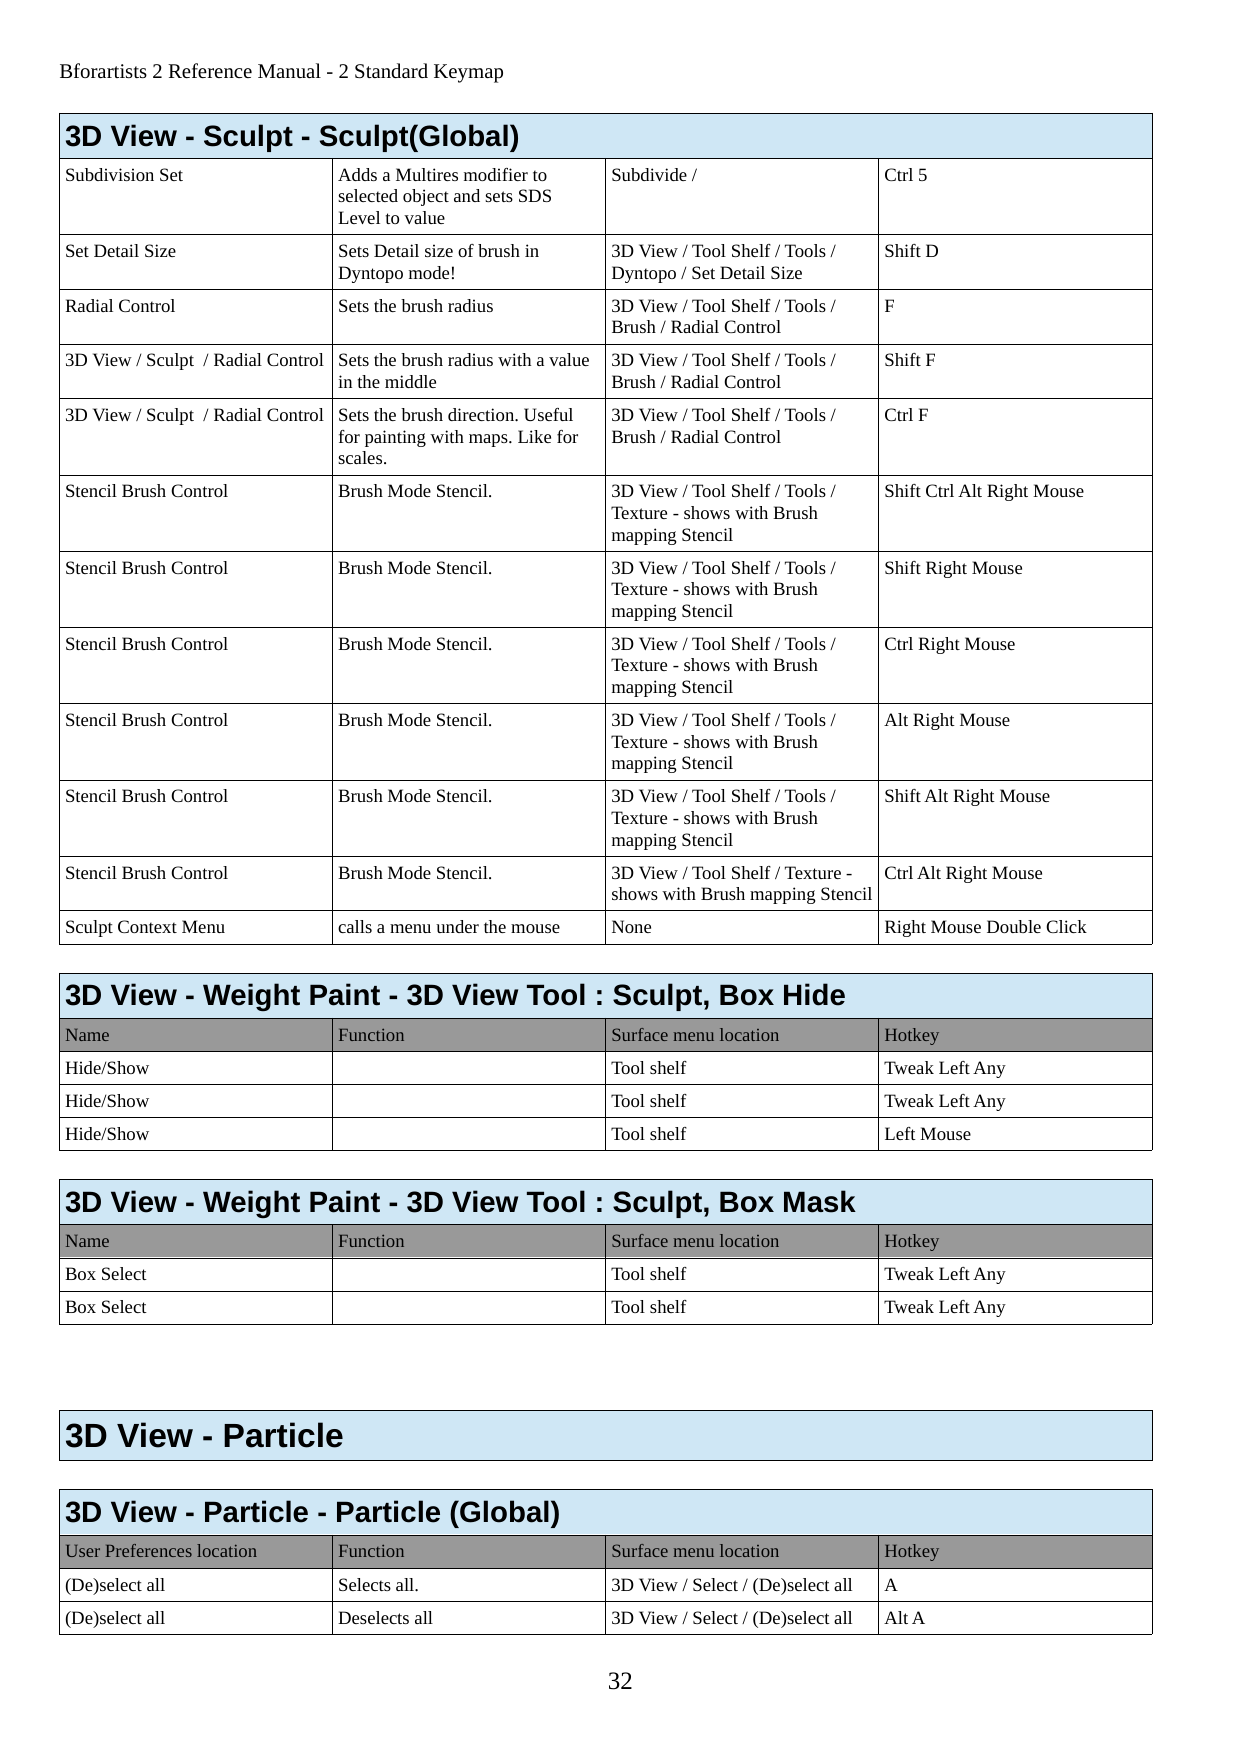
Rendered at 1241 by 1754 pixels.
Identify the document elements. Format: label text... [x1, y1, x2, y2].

table_cell Stencil Brush Control [60, 476, 332, 551]
table_cell F [879, 290, 1152, 343]
table_cell Hide/Show [60, 1052, 332, 1084]
table_header 3D View - Weight Paint - 3D View Tool : Sculpt, Box Hide [60, 974, 1152, 1018]
table_cell Sculpt Context Menu [60, 911, 332, 943]
table_cell Tweak Left Any [879, 1292, 1152, 1324]
table_cell Surface menu location [606, 1225, 878, 1257]
table_cell Ctrl Alt Right Mouse [879, 857, 1152, 910]
table_cell Box Select [60, 1259, 332, 1291]
table_cell Brush Mode Stencil. [333, 704, 605, 779]
table_cell Hide/Show [60, 1118, 332, 1150]
table_cell Stencil Brush Control [60, 552, 332, 627]
table_header 3D View - Weight Paint - 3D View Tool : Sculpt, Box Mask [60, 1180, 1152, 1224]
table_cell Tool shelf [606, 1292, 878, 1324]
table_cell 3D View / Sculpt / Radial Control [60, 345, 332, 398]
table_cell Hotkey [879, 1019, 1152, 1051]
table_cell 3D View / Tool Shelf / Tools / Texture - shows with Brush mapping Stencil [606, 552, 878, 627]
table_cell 3D View / Tool Shelf / Tools / Texture - shows with Brush mapping Stencil [606, 704, 878, 779]
table_cell Tool shelf [606, 1118, 878, 1150]
table_cell Surface menu location [606, 1536, 878, 1568]
table_cell 3D View / Sculpt / Radial Control [60, 399, 332, 474]
table_cell Sets the brush direction. Useful for painting with maps. Like for scales. [333, 399, 605, 474]
table_cell 3D View / Tool Shelf / Tools / Brush / Radial Control [606, 399, 878, 474]
table_cell Alt Right Mouse [879, 704, 1152, 779]
table_cell Tool shelf [606, 1259, 878, 1291]
table_cell Tool shelf [606, 1052, 878, 1084]
table_cell Shift F [879, 345, 1152, 398]
table_header 3D View - Sculpt - Sculpt(Global) [60, 114, 1152, 158]
table_cell Hotkey [879, 1536, 1152, 1568]
table_cell Stencil Brush Control [60, 781, 332, 856]
table_cell Shift D [879, 235, 1152, 289]
table_cell 3D View / Tool Shelf / Tools / Texture - shows with Brush mapping Stencil [606, 781, 878, 856]
table_cell Stencil Brush Control [60, 628, 332, 703]
table_cell Radial Control [60, 290, 332, 343]
table_cell [333, 1292, 605, 1324]
table_header 3D View - Particle [60, 1411, 1152, 1460]
table_cell Tweak Left Any [879, 1052, 1152, 1084]
table_cell Subdivision Set [60, 159, 332, 234]
table_cell Function [333, 1225, 605, 1257]
table_cell Shift Ctrl Alt Right Mouse [879, 476, 1152, 551]
table_cell 3D View / Tool Shelf / Tools / Texture - shows with Brush mapping Stencil [606, 476, 878, 551]
table_cell Adds a Multires modifier to selected object and sets SDS Level to value [333, 159, 605, 234]
table_cell Shift Alt Right Mouse [879, 781, 1152, 856]
table_cell A [879, 1569, 1152, 1601]
table_cell Brush Mode Stencil. [333, 857, 605, 910]
table_cell 3D View / Tool Shelf / Tools / Brush / Radial Control [606, 290, 878, 343]
table_cell Sets the brush radius [333, 290, 605, 343]
table_cell Set Detail Size [60, 235, 332, 289]
table_cell [333, 1052, 605, 1084]
table_cell Hide/Show [60, 1085, 332, 1117]
table_cell [333, 1118, 605, 1150]
table_cell Tool shelf [606, 1085, 878, 1117]
table_cell calls a menu under the mouse [333, 911, 605, 943]
table_cell 3D View / Tool Shelf / Texture - shows with Brush mapping Stencil [606, 857, 878, 910]
table_cell Ctrl F [879, 399, 1152, 474]
table_cell Stencil Brush Control [60, 704, 332, 779]
table_cell Ctrl Right Mouse [879, 628, 1152, 703]
table_cell Tweak Left Any [879, 1085, 1152, 1117]
table_cell (De)select all [60, 1602, 332, 1634]
table_cell Selects all. [333, 1569, 605, 1601]
table_cell Left Mouse [879, 1118, 1152, 1150]
table_cell Function [333, 1019, 605, 1051]
table_cell Tweak Left Any [879, 1259, 1152, 1291]
table_cell [333, 1259, 605, 1291]
table_cell Subdivide / [606, 159, 878, 234]
table_cell Right Mouse Double Click [879, 911, 1152, 943]
table_cell Sets Detail size of brush in Dyntopo mode! [333, 235, 605, 289]
table_cell Surface menu location [606, 1019, 878, 1051]
table_cell 3D View / Select / (De)select all [606, 1569, 878, 1601]
table_cell (De)select all [60, 1569, 332, 1601]
table_cell Name [60, 1019, 332, 1051]
table_cell Alt A [879, 1602, 1152, 1634]
table_cell Shift Right Mouse [879, 552, 1152, 627]
table_cell None [606, 911, 878, 943]
table_cell Ctrl 5 [879, 159, 1152, 234]
table_cell Deselects all [333, 1602, 605, 1634]
table_cell 3D View / Tool Shelf / Tools / Brush / Radial Control [606, 345, 878, 398]
table_cell Name [60, 1225, 332, 1257]
table_header 3D View - Particle - Particle (Global) [60, 1490, 1152, 1534]
table_cell Hotkey [879, 1225, 1152, 1257]
table_cell Brush Mode Stencil. [333, 628, 605, 703]
table_cell Brush Mode Stencil. [333, 781, 605, 856]
table_cell Box Select [60, 1292, 332, 1324]
table_cell [333, 1085, 605, 1117]
table_cell Brush Mode Stencil. [333, 552, 605, 627]
table_cell 3D View / Tool Shelf / Tools / Texture - shows with Brush mapping Stencil [606, 628, 878, 703]
table_cell User Preferences location [60, 1536, 332, 1568]
table_cell 3D View / Tool Shelf / Tools / Dyntopo / Set Detail Size [606, 235, 878, 289]
table_cell Function [333, 1536, 605, 1568]
table_cell Stencil Brush Control [60, 857, 332, 910]
table_cell 3D View / Select / (De)select all [606, 1602, 878, 1634]
table_cell Sets the brush radius with a value in the middle [333, 345, 605, 398]
table_cell Brush Mode Stencil. [333, 476, 605, 551]
